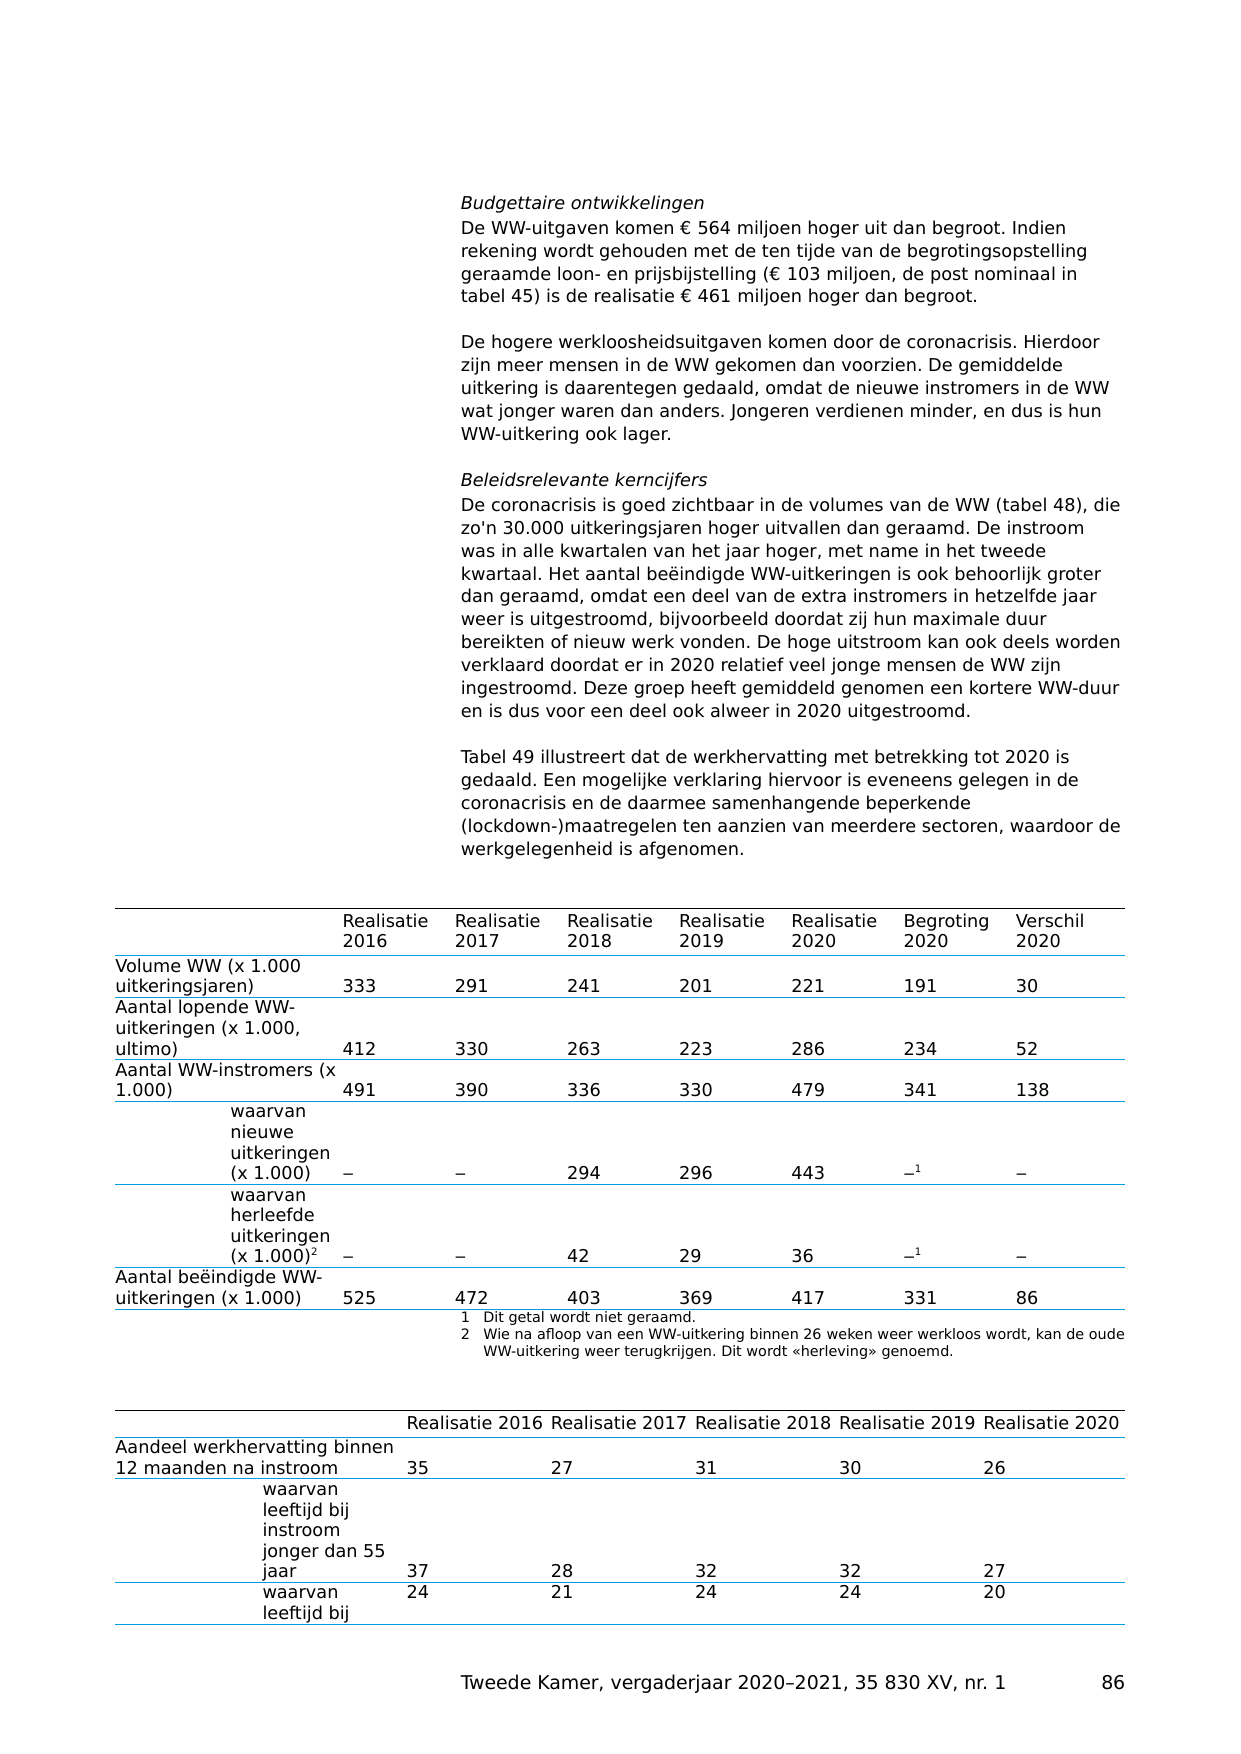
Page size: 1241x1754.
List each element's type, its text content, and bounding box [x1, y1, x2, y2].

text Beleidsrelevante kerncijfers [461, 468, 1125, 491]
table_cell Volume WW (x 1.000 uitkeringsjaren) [115, 956, 339, 997]
table_cell 412 [340, 998, 452, 1059]
table_cell 32 [836, 1479, 980, 1582]
table_cell Aantal lopende WW-uitkeringen (x 1.000, ultimo) [115, 998, 339, 1059]
table_cell 336 [564, 1060, 676, 1101]
table_cell 341 [900, 1060, 1013, 1101]
table_cell 330 [676, 1060, 788, 1101]
table_cell ‒ [1013, 1185, 1125, 1267]
table_cell 24 [692, 1583, 836, 1624]
list Dit getal wordt niet geraamd. [461, 1310, 1125, 1326]
text Budgettaire ontwikkelingen [461, 191, 1125, 214]
table_cell 52 [1013, 998, 1125, 1059]
list Wie na afloop van een WW-uitkering binnen 26 weken weer werkloos wordt, kan de oude WW-uitkering weer terugkrijgen. Dit wordt «herleving» genoemd. [461, 1326, 1125, 1359]
table_cell 28 [548, 1479, 692, 1582]
table_cell ‒ [452, 1102, 564, 1184]
table_cell waarvan nieuwe uitkeringen (x 1.000) [227, 1102, 339, 1184]
table_cell 86 [1013, 1268, 1125, 1309]
table_cell [115, 1479, 259, 1582]
table_cell 42 [564, 1185, 676, 1267]
table_cell 403 [564, 1268, 676, 1309]
table_cell 24 [836, 1583, 980, 1624]
table_cell 472 [452, 1268, 564, 1309]
text De hogere werkloosheidsuitgaven komen door de coronacrisis. Hierdoor zijn meer mensen in de WW gekomen dan voorzien. De gemiddelde uitkering is daarentegen gedaald, omdat de nieuwe instromers in de WW wat jonger waren dan anders. Jongeren verdienen minder, en dus is hun WW-uitkering ook lager. [461, 330, 1125, 445]
table_cell 294 [564, 1102, 676, 1184]
table_cell 30 [836, 1438, 980, 1478]
table_cell waarvan leeftijd bij instroom jonger dan 55 jaar [259, 1479, 403, 1582]
table_cell Verschil 2020 [1013, 909, 1125, 955]
table_cell Realisatie 2020 [980, 1411, 1125, 1437]
table_cell 31 [692, 1438, 836, 1478]
table_cell 21 [548, 1583, 692, 1624]
table_cell 241 [564, 956, 676, 997]
table_cell 32 [692, 1479, 836, 1582]
table_cell 26 [980, 1438, 1125, 1478]
table_header Tabel 49 Werkhervatting uit de WW [115, 1385, 1125, 1409]
table_cell waarvan herleefde uitkeringen (x 1.000)2 [227, 1185, 339, 1267]
table_cell ‒ [340, 1185, 452, 1267]
table_cell 234 [900, 998, 1013, 1059]
table_cell Begroting 2020 [900, 909, 1013, 955]
table_cell 36 [788, 1185, 900, 1267]
table_cell 27 [548, 1438, 692, 1478]
table_header Tabel 48 Kerncijfers WW [115, 883, 1125, 907]
table_cell 296 [676, 1102, 788, 1184]
table_cell 333 [340, 956, 452, 997]
table_cell ‒ [340, 1102, 452, 1184]
table_cell Realisatie 2016 [404, 1411, 548, 1437]
table_cell 20 [980, 1583, 1125, 1624]
table_cell ‒1 [900, 1185, 1013, 1267]
table_cell 191 [900, 956, 1013, 997]
table_cell Realisatie 2017 [452, 909, 564, 955]
table_cell 443 [788, 1102, 900, 1184]
table_cell ‒1 [900, 1102, 1013, 1184]
table_cell Realisatie 2019 [836, 1411, 980, 1437]
table_cell 37 [404, 1479, 548, 1582]
table_cell 291 [452, 956, 564, 997]
table_cell waarvan leeftijd bij [259, 1583, 403, 1624]
table_cell Realisatie 2018 [692, 1411, 836, 1437]
text De coronacrisis is goed zichtbaar in de volumes van de WW (tabel 48), die zo'n 30.000 uitkeringsjaren hoger uitvallen dan geraamd. De instroom was in alle kwartalen van het jaar hoger, met name in het tweede kwartaal. Het aantal beëindigde WW-uitkeringen is ook behoorlijk groter dan geraamd, omdat een deel van de extra instromers in hetzelfde jaar weer is uitgestroomd, bijvoorbeeld doordat zij hun maximale duur bereikten of nieuw werk vonden. De hoge uitstroom kan ook deels worden verklaard doordat er in 2020 relatief veel jonge mensen de WW zijn ingestroomd. Deze groep heeft gemiddeld genomen een kortere WW-duur en is dus voor een deel ook alweer in 2020 uitgestroomd. [461, 493, 1125, 722]
table_cell Realisatie 2018 [564, 909, 676, 955]
table_cell 330 [452, 998, 564, 1059]
table_cell 27 [980, 1479, 1125, 1582]
table_cell Realisatie 2019 [676, 909, 788, 955]
table_cell [115, 1411, 403, 1437]
table_cell 479 [788, 1060, 900, 1101]
table_cell Realisatie 2016 [340, 909, 452, 955]
table_cell 390 [452, 1060, 564, 1101]
table_cell 286 [788, 998, 900, 1059]
table_cell [115, 909, 339, 955]
table_cell 263 [564, 998, 676, 1059]
table_cell ‒ [1013, 1102, 1125, 1184]
table_cell 138 [1013, 1060, 1125, 1101]
table_cell Aantal WW-instromers (x 1.000) [115, 1060, 339, 1101]
table_cell 221 [788, 956, 900, 997]
table_cell [115, 1185, 227, 1267]
table_cell 223 [676, 998, 788, 1059]
table_cell 29 [676, 1185, 788, 1267]
table_cell ‒ [452, 1185, 564, 1267]
table_cell 30 [1013, 956, 1125, 997]
table_cell 24 [404, 1583, 548, 1624]
table_cell 35 [404, 1438, 548, 1478]
table_cell 525 [340, 1268, 452, 1309]
table_cell 331 [900, 1268, 1013, 1309]
table_cell Aandeel werkhervatting binnen 12 maanden na instroom [115, 1438, 403, 1478]
table_cell 491 [340, 1060, 452, 1101]
table_cell 201 [676, 956, 788, 997]
text Tabel 49 illustreert dat de werkhervatting met betrekking tot 2020 is gedaald. Een mogelijke verklaring hiervoor is eveneens gelegen in de coronacrisis en de daarmee samenhangende beperkende (lockdown-)maatregelen ten aanzien van meerdere sectoren, waardoor de werkgelegenheid is afgenomen. [461, 745, 1125, 859]
table_cell 417 [788, 1268, 900, 1309]
text De WW-uitgaven komen € 564 miljoen hoger uit dan begroot. Indien rekening wordt gehouden met de ten tijde van de begrotingsopstelling geraamde loon- en prijsbijstelling (€ 103 miljoen, de post nominaal in tabel 45) is de realisatie € 461 miljoen hoger dan begroot. [461, 216, 1125, 307]
table_cell [115, 1102, 227, 1184]
table_cell Realisatie 2017 [548, 1411, 692, 1437]
table_cell Realisatie 2020 [788, 909, 900, 955]
table_cell Aantal beëindigde WW-uitkeringen (x 1.000) [115, 1268, 339, 1309]
table_cell 369 [676, 1268, 788, 1309]
table_cell [115, 1583, 259, 1624]
